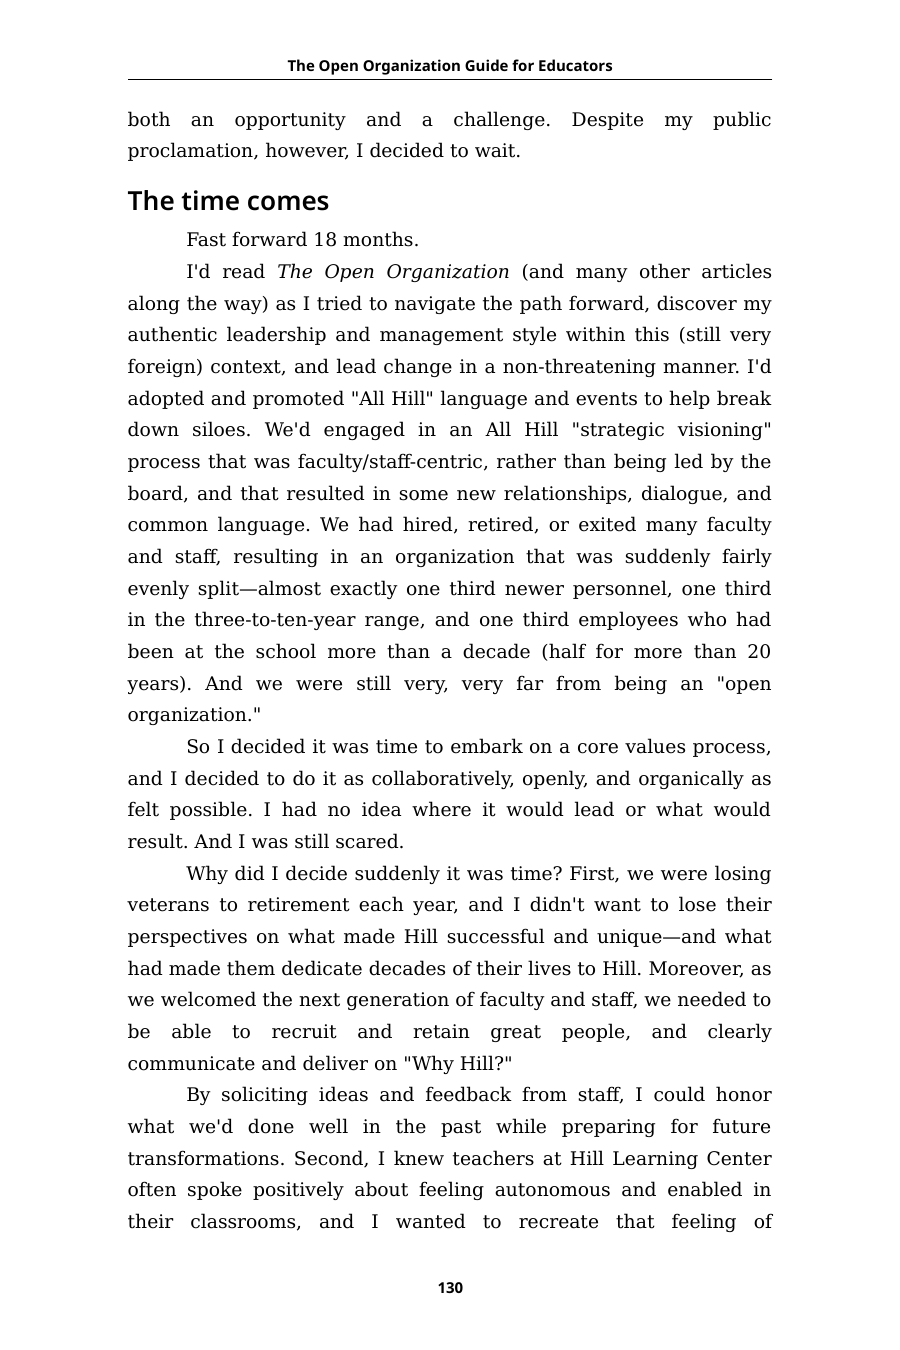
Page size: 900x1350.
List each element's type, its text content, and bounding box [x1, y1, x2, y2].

text I'd read The Open Organization (and many other articles along the way) as I tried to navigate the path forward, discover my authentic leadership and management style within this (still very foreign) context, and lead change in a non-threatening manner. I'd adopted and promoted "All Hill" language and events to help break down siloes. We'd engaged in an All Hill "strategic visioning" process that was faculty/staff-centric, rather than being led by the board, and that resulted in some new relationships, dialogue, and common language. We had hired, retired, or exited many faculty and staff, resulting in an organization that was suddenly fairly evenly split—almost exactly one third newer personnel, one third in the three-to-ten-year range, and one third employees who had been at the school more than a decade (half for more than 20 years). And we were still very, very far from being an "open organization." [127, 261, 772, 726]
text Fast forward 18 months. [127, 229, 772, 251]
text Why did I decide suddenly it was time? First, we were losing veterans to retirement each year, and I didn't want to lose their perspectives on what made Hill successful and unique—and what had made them dedicate decades of their lives to Hill. Moreover, as we welcomed the next generation of faculty and staff, we needed to be able to recruit and retain great people, and clearly communicate and deliver on "Why Hill?" [127, 863, 772, 1075]
subtitle The time comes [127, 187, 772, 217]
text By soliciting ideas and feedback from staff, I could honor what we'd done well in the past while preparing for future transformations. Second, I knew teachers at Hill Learning Center often spoke positively about feeling autonomous and enabled in their classrooms, and I wanted to recreate that feeling of [127, 1084, 772, 1233]
text So I decided it was time to embark on a core values process, and I decided to do it as collaboratively, openly, and organically as felt possible. I had no idea where it would lead or what would result. And I was still scared. [127, 736, 772, 853]
text both an opportunity and a challenge. Despite my public proclamation, however, I decided to wait. [127, 109, 772, 162]
